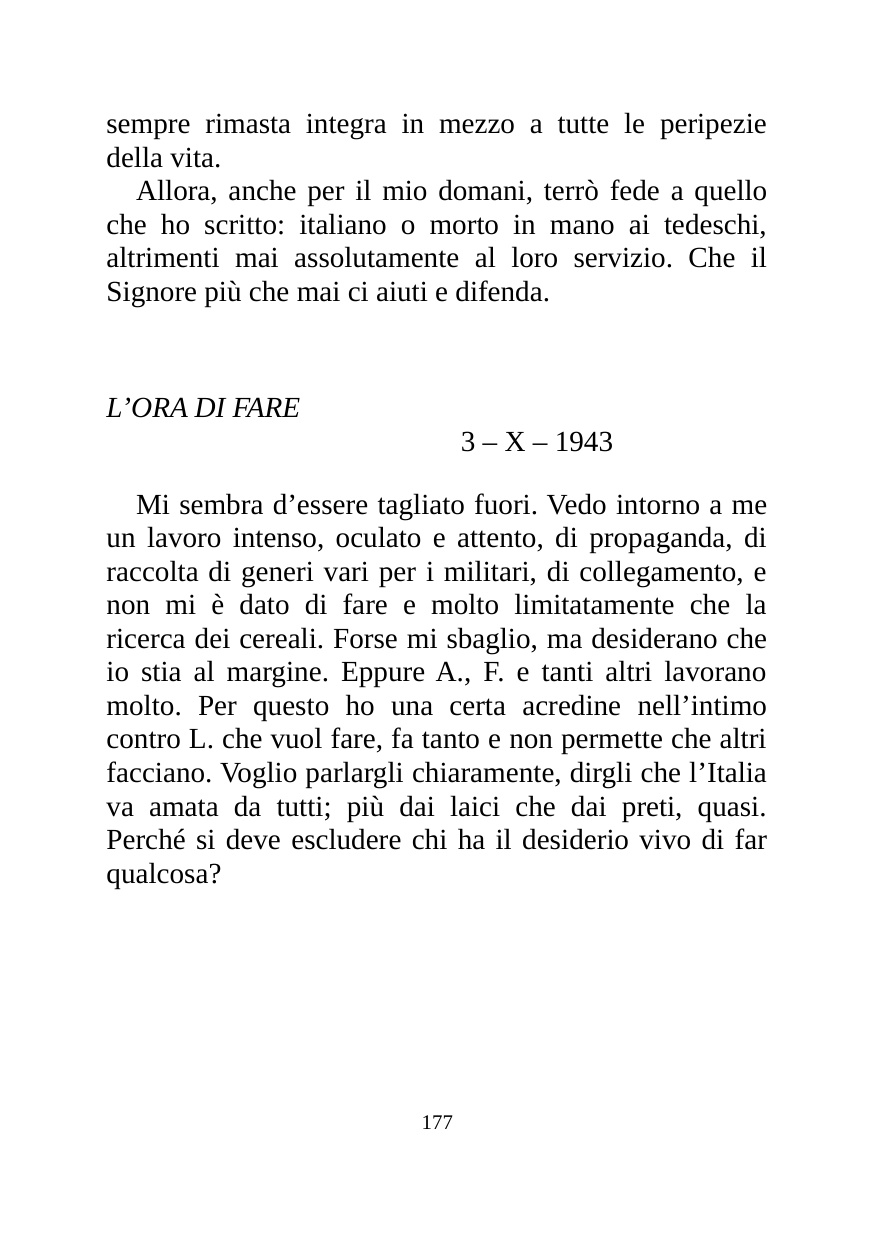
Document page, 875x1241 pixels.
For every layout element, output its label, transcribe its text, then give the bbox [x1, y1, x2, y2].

text Mi sembra d’essere tagliato fuori. Vedo intorno a me un lavoro intenso, oculato e attento, di propaganda, di raccolta di generi vari per i militari, di collegamento, e non mi è dato di fare e molto limitatamente che la ricerca dei cereali. Forse mi sbaglio, ma desiderano che io stia al margine. Eppure A., F. e tanti altri lavorano molto. Per questo ho una certa acredine nell’intimo contro L. che vuol fare, fa tanto e non permette che altri facciano. Voglio parlargli chiaramente, dirgli che l’Italia va amata da tutti; più dai laici che dai preti, quasi. Perché si deve escludere chi ha il desiderio vivo di far qualcosa? [106, 487, 768, 889]
text Allora, anche per il mio domani, terrò fede a quello che ho scritto: italiano o morto in mano ai tedeschi, altrimenti mai assolutamente al loro servizio. Che il Signore più che mai ci aiuti e difenda. [106, 173, 768, 307]
text sempre rimasta integra in mezzo a tutte le peripezie della vita. [106, 106, 768, 173]
subtitle L’ORA DI FARE 3 – X – 1943 [106, 390, 768, 457]
